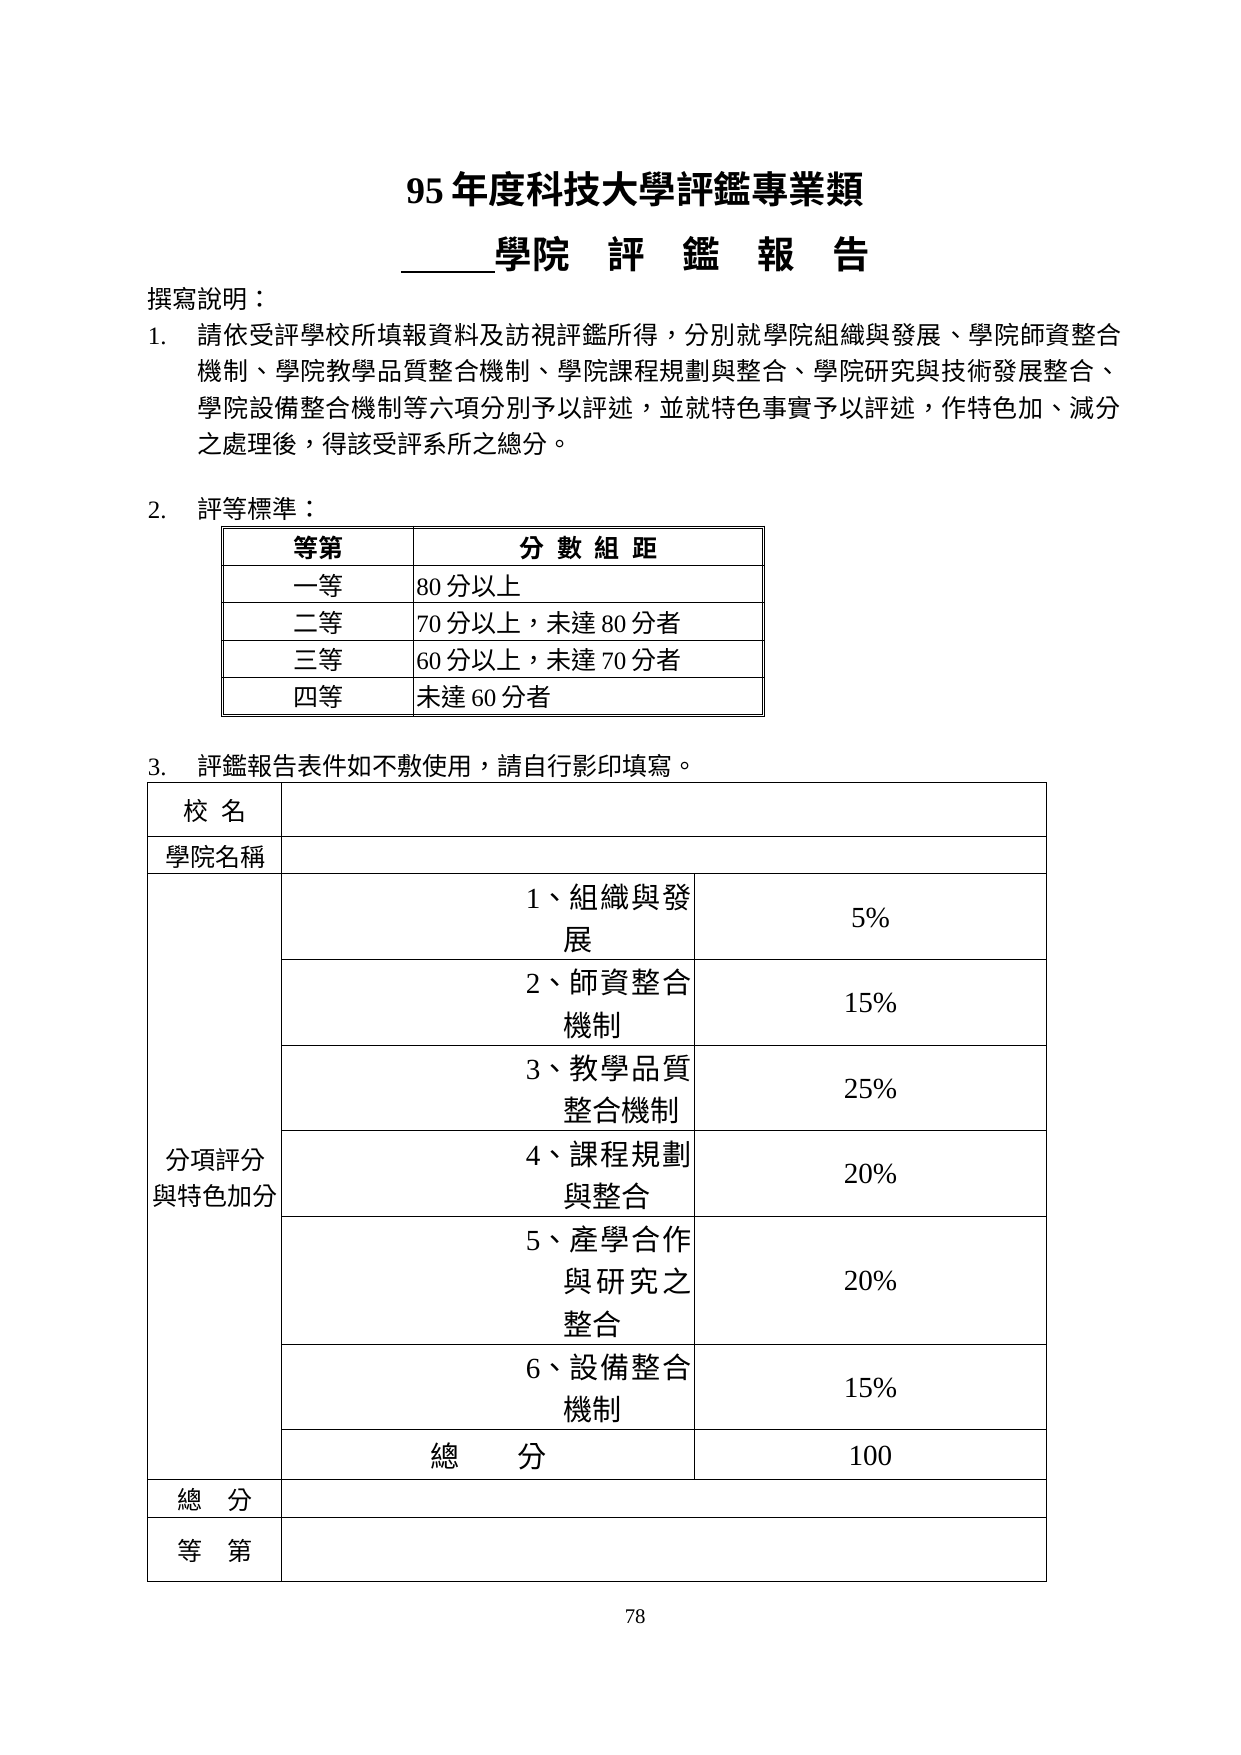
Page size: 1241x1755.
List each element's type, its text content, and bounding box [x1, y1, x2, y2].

table_cell [282, 1480, 1046, 1517]
table_cell 設備整合機制 [282, 1345, 694, 1429]
list 評鑑報告表件如不敷使用，請自行影印填寫。 [148, 746, 1122, 782]
table_cell 80分以上 [414, 566, 762, 602]
table_cell 三等 [224, 641, 413, 677]
text 撰寫說明： [148, 279, 1122, 316]
table_cell 學院名稱 [148, 837, 281, 873]
table_cell [282, 837, 1046, 873]
table_cell 師資整合機制 [282, 960, 694, 1044]
table_cell 15% [695, 960, 1046, 1044]
table_cell 70分以上，未達80分者 [414, 603, 762, 639]
table_cell 分項評分 與特色加分 [148, 874, 281, 1479]
table_cell 一等 [224, 566, 413, 602]
table_cell 課程規劃與整合 [282, 1131, 694, 1216]
list 請依受評學校所填報資料及訪視評鑑所得，分別就學院組織與發展、學院師資整合機制、學院教學品質整合機制、學院課程規劃與整合、學院研究與技術發展整合、學院設備整合機制等六項分別予以評述，並就特色事實予以評述，作特色加、減分之處理後，得該受評系所之總分。 [148, 316, 1122, 461]
table_cell 20% [695, 1131, 1046, 1216]
table_cell 5% [695, 874, 1046, 959]
table_cell 25% [695, 1046, 1046, 1130]
table_header 校 名 [148, 783, 281, 836]
table_cell 組織與發展 [282, 874, 694, 959]
table_cell [282, 1518, 1046, 1581]
table_cell 產學合作與研究之整合 [282, 1217, 694, 1344]
table_cell 總 分 [148, 1480, 281, 1517]
table_cell 20% [695, 1217, 1046, 1344]
table_cell 四等 [224, 678, 413, 714]
text 學院 評 鑑 報 告 [148, 225, 1122, 279]
table_cell 等 第 [148, 1518, 281, 1581]
table_cell 100 [695, 1430, 1046, 1479]
table_cell 教學品質整合機制 [282, 1046, 694, 1130]
table_header [282, 783, 1046, 836]
table_cell 總 分 [282, 1430, 694, 1479]
table_header 分 數 組 距 [414, 529, 762, 565]
table_cell 二等 [224, 603, 413, 639]
table_cell 15% [695, 1345, 1046, 1429]
table_cell 未達60分者 [414, 678, 762, 714]
text 95年度科技大學評鑑專業類 [148, 160, 1122, 215]
table_cell 60分以上，未達70分者 [414, 641, 762, 677]
list 評等標準： [148, 489, 1122, 526]
table_header 等第 [224, 529, 413, 565]
